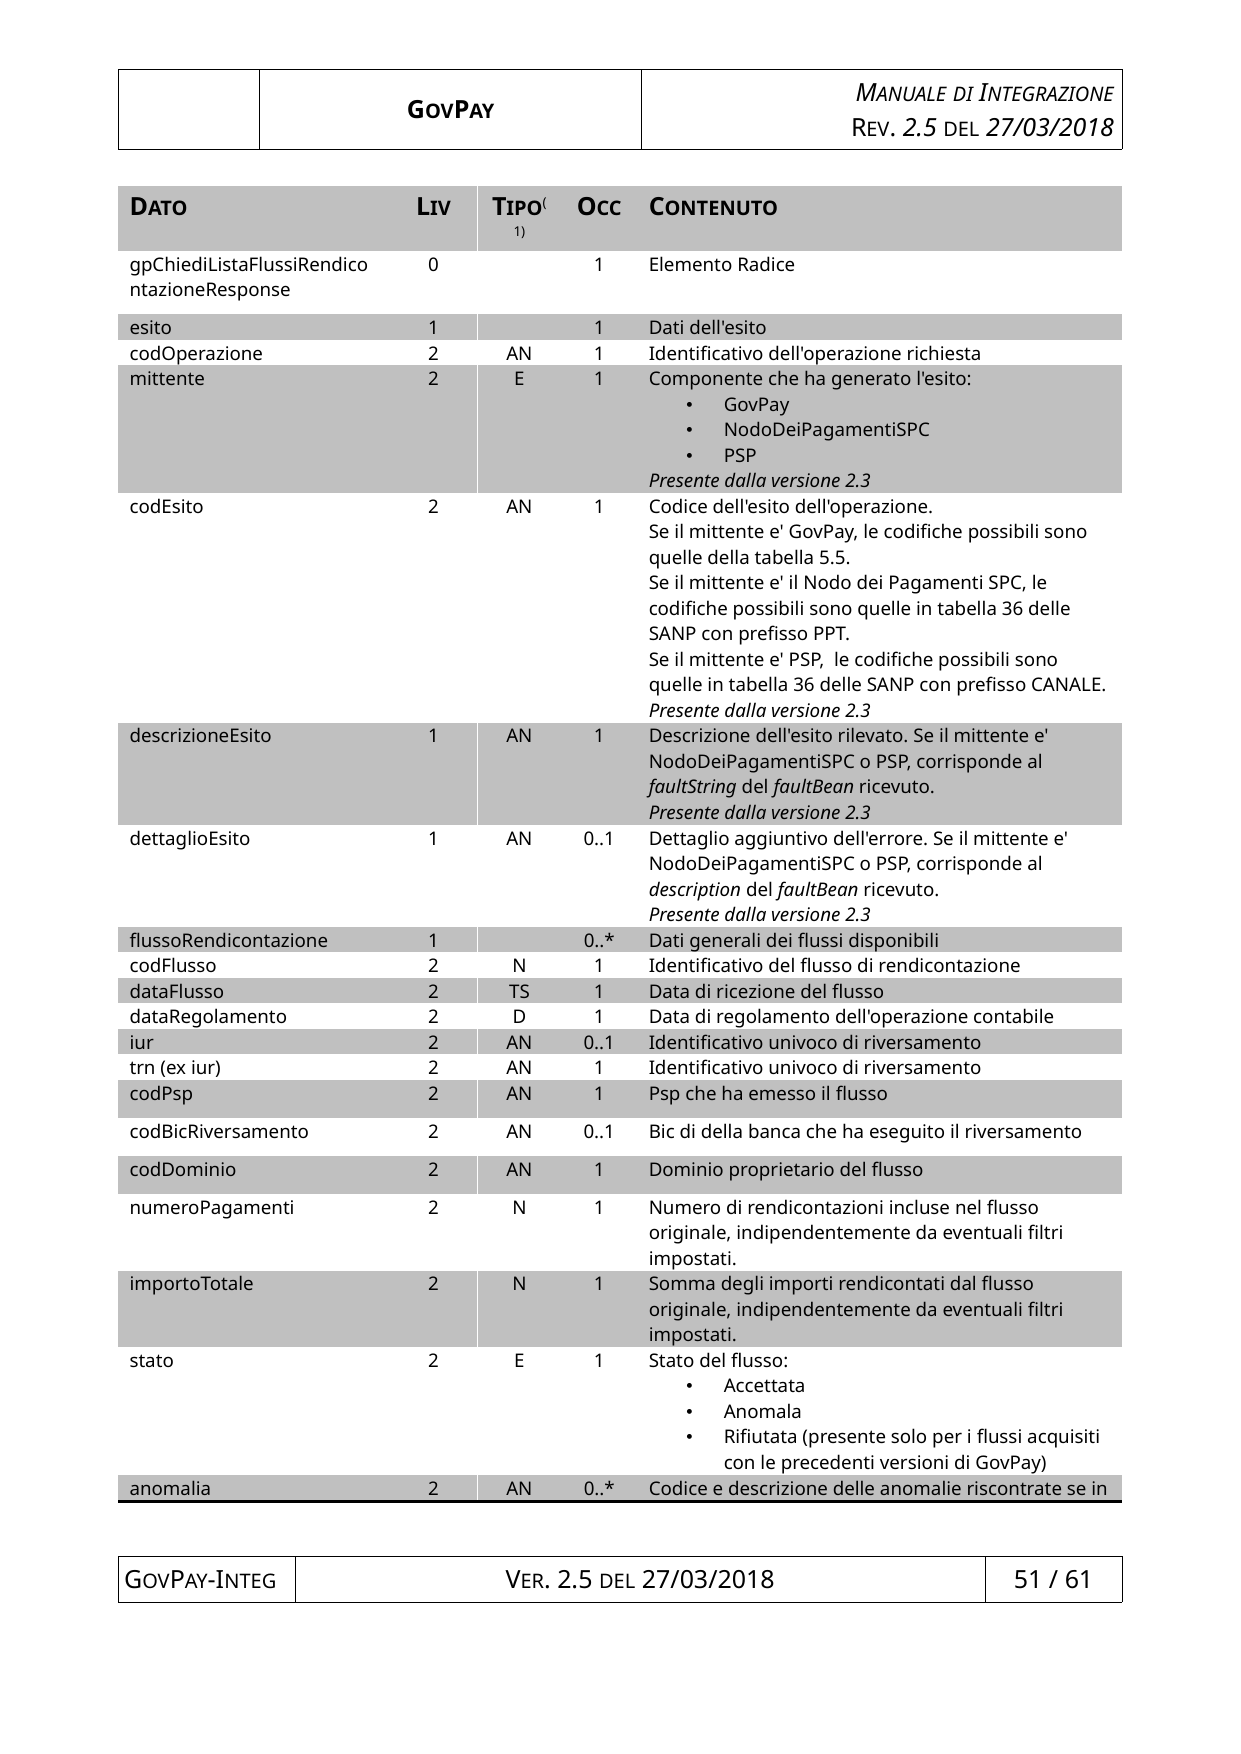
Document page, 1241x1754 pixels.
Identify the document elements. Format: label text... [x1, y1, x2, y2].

table_cell 2 [389, 340, 477, 365]
table_cell Elemento Radice [637, 251, 1122, 314]
table_cell 1 [561, 340, 637, 365]
table_cell codOperazione [118, 340, 389, 365]
table_cell Identificativo univoco di riversamento [637, 1055, 1122, 1080]
table_cell Tipo(1) [478, 186, 561, 251]
table_cell 2 [389, 978, 477, 1003]
table_cell D [478, 1004, 561, 1029]
table_cell Identificativo dell'operazione richiesta [637, 340, 1122, 365]
table_cell codBicRiversamento [118, 1118, 389, 1156]
table_cell Identificativo univoco di riversamento [637, 1029, 1122, 1054]
table_cell 2 [389, 1055, 477, 1080]
table_cell 0..1 [561, 1029, 637, 1054]
table_cell 1 [561, 723, 637, 825]
table_cell 1 [561, 251, 637, 314]
table_cell trn (ex iur) [118, 1055, 389, 1080]
table_cell 2 [389, 1271, 477, 1347]
table_cell 1 [561, 493, 637, 723]
table_cell 1 [561, 1055, 637, 1080]
table_cell N [478, 1271, 561, 1347]
table_cell esito [118, 314, 389, 340]
table_cell Dati generali dei flussi disponibili [637, 927, 1122, 952]
table_cell Data di regolamento dell'operazione contabile [637, 1004, 1122, 1029]
table_cell dataFlusso [118, 978, 389, 1003]
table_cell Dettaglio aggiuntivo dell'errore. Se il mittente e' NodoDeiPagamentiSPC o PSP, corrisponde al description del faultBean ricevuto. Presente dalla versione 2.3 [637, 825, 1122, 927]
table_cell Descrizione dell'esito rilevato. Se il mittente e' NodoDeiPagamentiSPC o PSP, corrisponde al faultString del faultBean ricevuto. Presente dalla versione 2.3 [637, 723, 1122, 825]
table_cell Somma degli importi rendicontati dal flusso originale, indipendentemente da eventuali filtri impostati. [637, 1271, 1122, 1347]
table_cell 2 [389, 1004, 477, 1029]
table_cell N [478, 1194, 561, 1271]
table_cell Codice e descrizione delle anomalie riscontrate se in [637, 1475, 1122, 1500]
table_cell 1 [561, 1271, 637, 1347]
table_cell Componente che ha generato l'esito: GovPay NodoDeiPagamentiSPC PSP Presente dalla versione 2.3 [637, 365, 1122, 493]
table_cell AN [478, 1055, 561, 1080]
table_cell Contenuto [637, 186, 1122, 251]
table_cell Codice dell'esito dell'operazione. Se il mittente e' GovPay, le codifiche possibili sono quelle della tabella 5.5. Se il mittente e' il Nodo dei Pagamenti SPC, le codifiche possibili sono quelle in tabella 36 delle SANP con prefisso PPT. Se il mittente e' PSP, le codifiche possibili sono quelle in tabella 36 delle SANP con prefisso CANALE. Presente dalla versione 2.3 [637, 493, 1122, 723]
table_cell AN [478, 1475, 561, 1500]
table_cell 2 [389, 493, 477, 723]
table_cell 1 [561, 1347, 637, 1475]
table_cell 1 [561, 1080, 637, 1118]
table_cell Numero di rendicontazioni incluse nel flusso originale, indipendentemente da eventuali filtri impostati. [637, 1194, 1122, 1271]
table_cell 1 [561, 365, 637, 493]
table_cell AN [478, 1118, 561, 1156]
table_cell 0..* [561, 1475, 637, 1500]
table_cell codDominio [118, 1156, 389, 1194]
table_cell numeroPagamenti [118, 1194, 389, 1271]
table_cell dettaglioEsito [118, 825, 389, 927]
table_cell 1 [389, 825, 477, 927]
table_cell mittente [118, 365, 389, 493]
table_cell 2 [389, 953, 477, 978]
table_cell 2 [389, 1156, 477, 1194]
table_cell 1 [561, 1156, 637, 1194]
table_cell descrizioneEsito [118, 723, 389, 825]
table_cell Psp che ha emesso il flusso [637, 1080, 1122, 1118]
table_cell 0..1 [561, 825, 637, 927]
table_cell gpChiediListaFlussiRendicontazioneResponse [118, 251, 389, 314]
table_cell Stato del flusso: Accettata Anomala Rifiutata (presente solo per i flussi acquisiti con le precedenti versioni di GovPay) [637, 1347, 1122, 1475]
table_cell Liv [389, 186, 477, 251]
table_cell Dominio proprietario del flusso [637, 1156, 1122, 1194]
table_cell AN [478, 340, 561, 365]
table_cell Data di ricezione del flusso [637, 978, 1122, 1003]
table_cell 2 [389, 1029, 477, 1054]
table_cell 1 [561, 1004, 637, 1029]
table_cell importoTotale [118, 1271, 389, 1347]
table_cell TS [478, 978, 561, 1003]
table_cell Occ [561, 186, 637, 251]
table_cell 1 [561, 953, 637, 978]
table_cell 1 [389, 314, 477, 340]
table_cell 0..1 [561, 1118, 637, 1156]
table_cell AN [478, 493, 561, 723]
table_cell Bic di della banca che ha eseguito il riversamento [637, 1118, 1122, 1156]
table_cell dataRegolamento [118, 1004, 389, 1029]
table_cell [478, 927, 561, 952]
table_cell Identificativo del flusso di rendicontazione [637, 953, 1122, 978]
table_cell iur [118, 1029, 389, 1054]
table_cell 0..* [561, 927, 637, 952]
table_cell 1 [389, 723, 477, 825]
table_cell 0 [389, 251, 477, 314]
table_cell 2 [389, 1475, 477, 1500]
table_cell [478, 314, 561, 340]
table_cell AN [478, 1156, 561, 1194]
table_cell Dati dell'esito [637, 314, 1122, 340]
table_cell codPsp [118, 1080, 389, 1118]
table_cell 1 [561, 978, 637, 1003]
table_cell 2 [389, 1194, 477, 1271]
table_cell 2 [389, 1347, 477, 1475]
table_cell 2 [389, 1080, 477, 1118]
table_cell 2 [389, 1118, 477, 1156]
table_cell 2 [389, 365, 477, 493]
table_cell Dato [118, 186, 389, 251]
table_cell 1 [561, 1194, 637, 1271]
table_cell E [478, 1347, 561, 1475]
table_cell E [478, 365, 561, 493]
table_cell N [478, 953, 561, 978]
table_cell 1 [561, 314, 637, 340]
table_cell [478, 251, 561, 314]
table_cell AN [478, 1029, 561, 1054]
table_cell anomalia [118, 1475, 389, 1500]
table_cell AN [478, 1080, 561, 1118]
table_cell AN [478, 825, 561, 927]
table_cell codFlusso [118, 953, 389, 978]
table_cell 1 [389, 927, 477, 952]
table_cell AN [478, 723, 561, 825]
table_cell flussoRendicontazione [118, 927, 389, 952]
table_cell stato [118, 1347, 389, 1475]
table_cell codEsito [118, 493, 389, 723]
